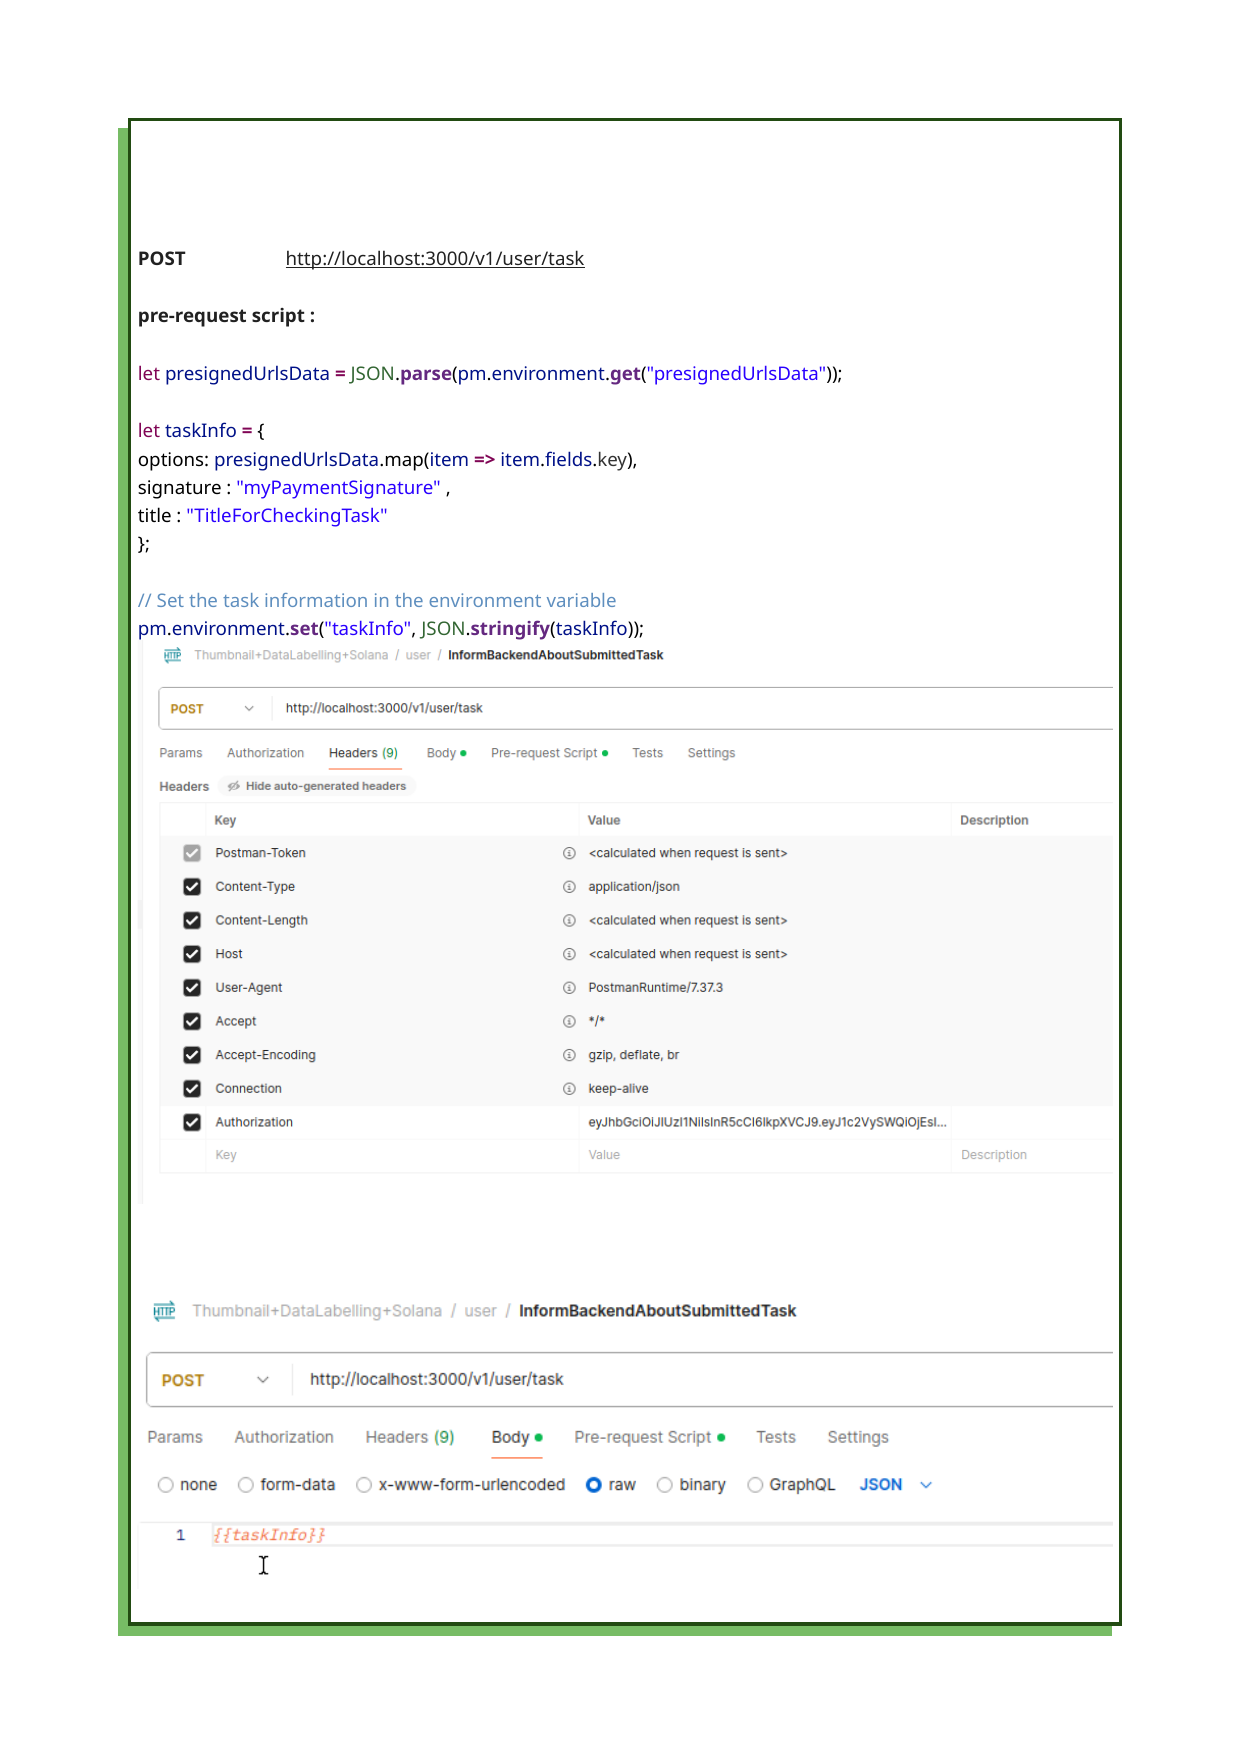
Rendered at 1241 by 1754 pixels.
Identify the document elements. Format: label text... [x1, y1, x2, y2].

text pre-request script : [138, 300, 1113, 328]
text // Set the task information in the environment variable [138, 584, 1113, 613]
text }; [138, 528, 1113, 556]
text POST http://localhost:3000/v1/user/task [138, 242, 1113, 271]
text let taskInfo = { [138, 415, 1113, 443]
text signature : "myPaymentSignature" , [138, 471, 1113, 499]
picture [137, 1285, 1113, 1589]
text options: presignedUrlsData.map(item => item.fields.key), [138, 443, 1113, 471]
text pm.environment.set("taskInfo", JSON.stringify(taskInfo)); [138, 613, 1113, 640]
text let presignedUrlsData = JSON.parse(pm.environment.get("presignedUrlsData")); [138, 358, 1113, 386]
picture [137, 640, 1113, 1204]
text title : "TitleForCheckingTask" [138, 499, 1113, 528]
